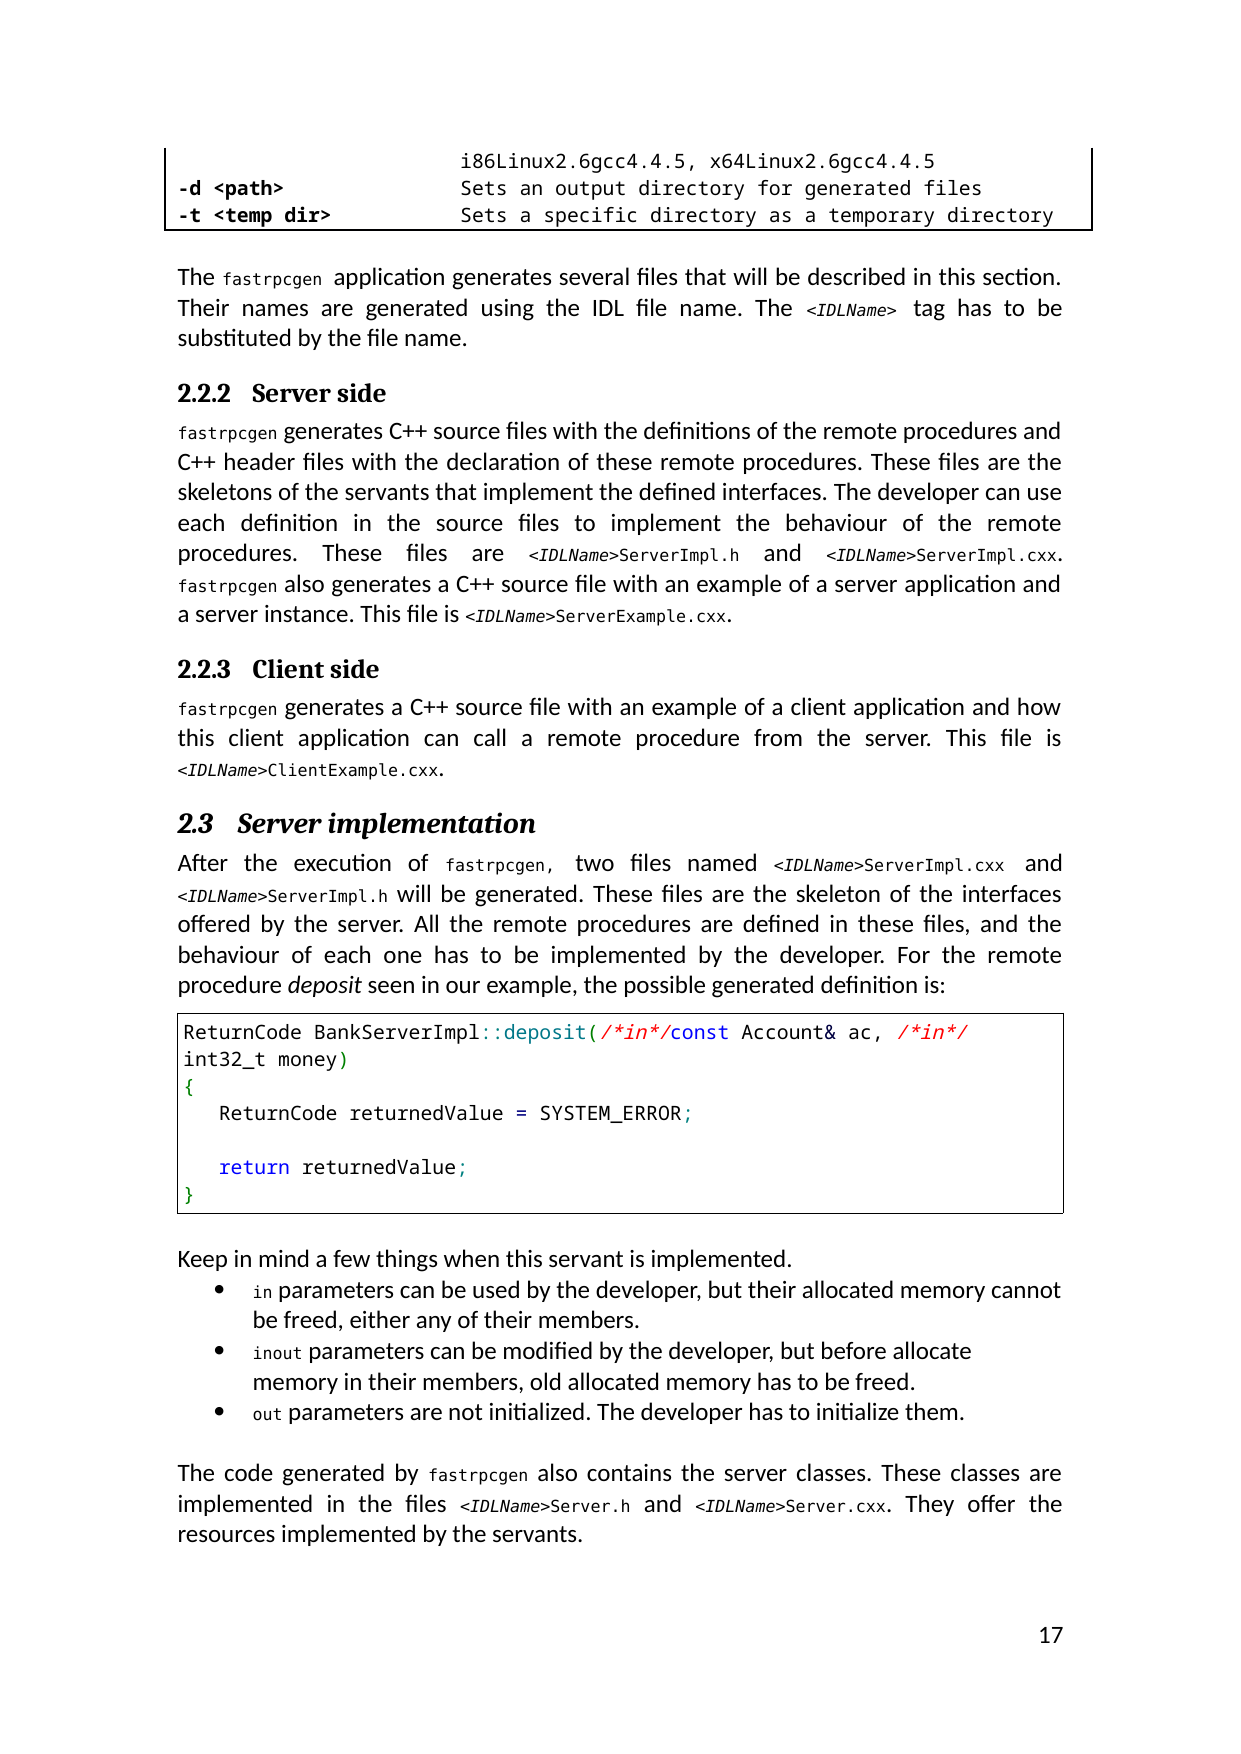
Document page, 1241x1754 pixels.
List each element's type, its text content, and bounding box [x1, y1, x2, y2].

table_cell -d <path> [166, 175, 448, 202]
text fastrpcgen generates C++ source files with the definitions of the remote procedures and C++ header files with the declaration of these remote procedures. These files are the skeletons of the servants that implement the defined interfaces. The developer can use each definition in the source files to implement the behaviour of the remote procedures. These files are <IDLName>ServerImpl.h and <IDLName>ServerImpl.cxx. fastrpcgen also generates a C++ source file with an example of a server application and a server instance. This file is <IDLName>ServerExample.cxx. [177, 415, 1063, 629]
list out parameters are not initialized. The developer has to initialize them. [215, 1396, 1063, 1427]
table_cell -t <temp dir> [166, 202, 448, 228]
table_cell [166, 148, 448, 174]
text The fastrpcgen application generates several files that will be described in this section. Their names are generated using the IDL file name. The <IDLName> tag has to be substituted by the file name. [177, 261, 1063, 353]
table_cell Sets a specific directory as a temporary directory [448, 202, 1091, 228]
table_header ReturnCode BankServerImpl::deposit(/*in*/const Account& ac, /*in*/ int32_t money) { ReturnCode returnedValue = SYSTEM_ERROR; return returnedValue; } [178, 1014, 1063, 1213]
text The code generated by fastrpcgen also contains the server classes. These classes are implemented in the files <IDLName>Server.h and <IDLName>Server.cxx. They offer the resources implemented by the servants. [177, 1457, 1063, 1549]
table_cell i86Linux2.6gcc4.4.5, x64Linux2.6gcc4.4.5 [448, 148, 1091, 174]
text After the execution of fastrpcgen, two files named <IDLName>ServerImpl.cxx and <IDLName>ServerImpl.h will be generated. These files are the skeleton of the interfaces offered by the server. All the remote procedures are defined in these files, and the behaviour of each one has to be implemented by the developer. For the remote procedure deposit seen in our example, the possible generated definition is: [177, 847, 1063, 1000]
list in parameters can be used by the developer, but their allocated memory cannot be freed, either any of their members. [215, 1274, 1063, 1335]
list inout parameters can be modified by the developer, but before allocate memory in their members, old allocated memory has to be freed. [215, 1335, 1063, 1396]
subtitle Server side [177, 378, 1063, 409]
text fastrpcgen generates a C++ source file with an example of a client application and how this client application can call a remote procedure from the server. This file is <IDLName>ClientExample.cxx. [177, 691, 1063, 783]
text Keep in mind a few things when this servant is implemented. [177, 1244, 1063, 1274]
subtitle Server implementation [177, 808, 1063, 841]
subtitle Client side [177, 654, 1063, 685]
table_cell Sets an output directory for generated files [448, 175, 1091, 202]
